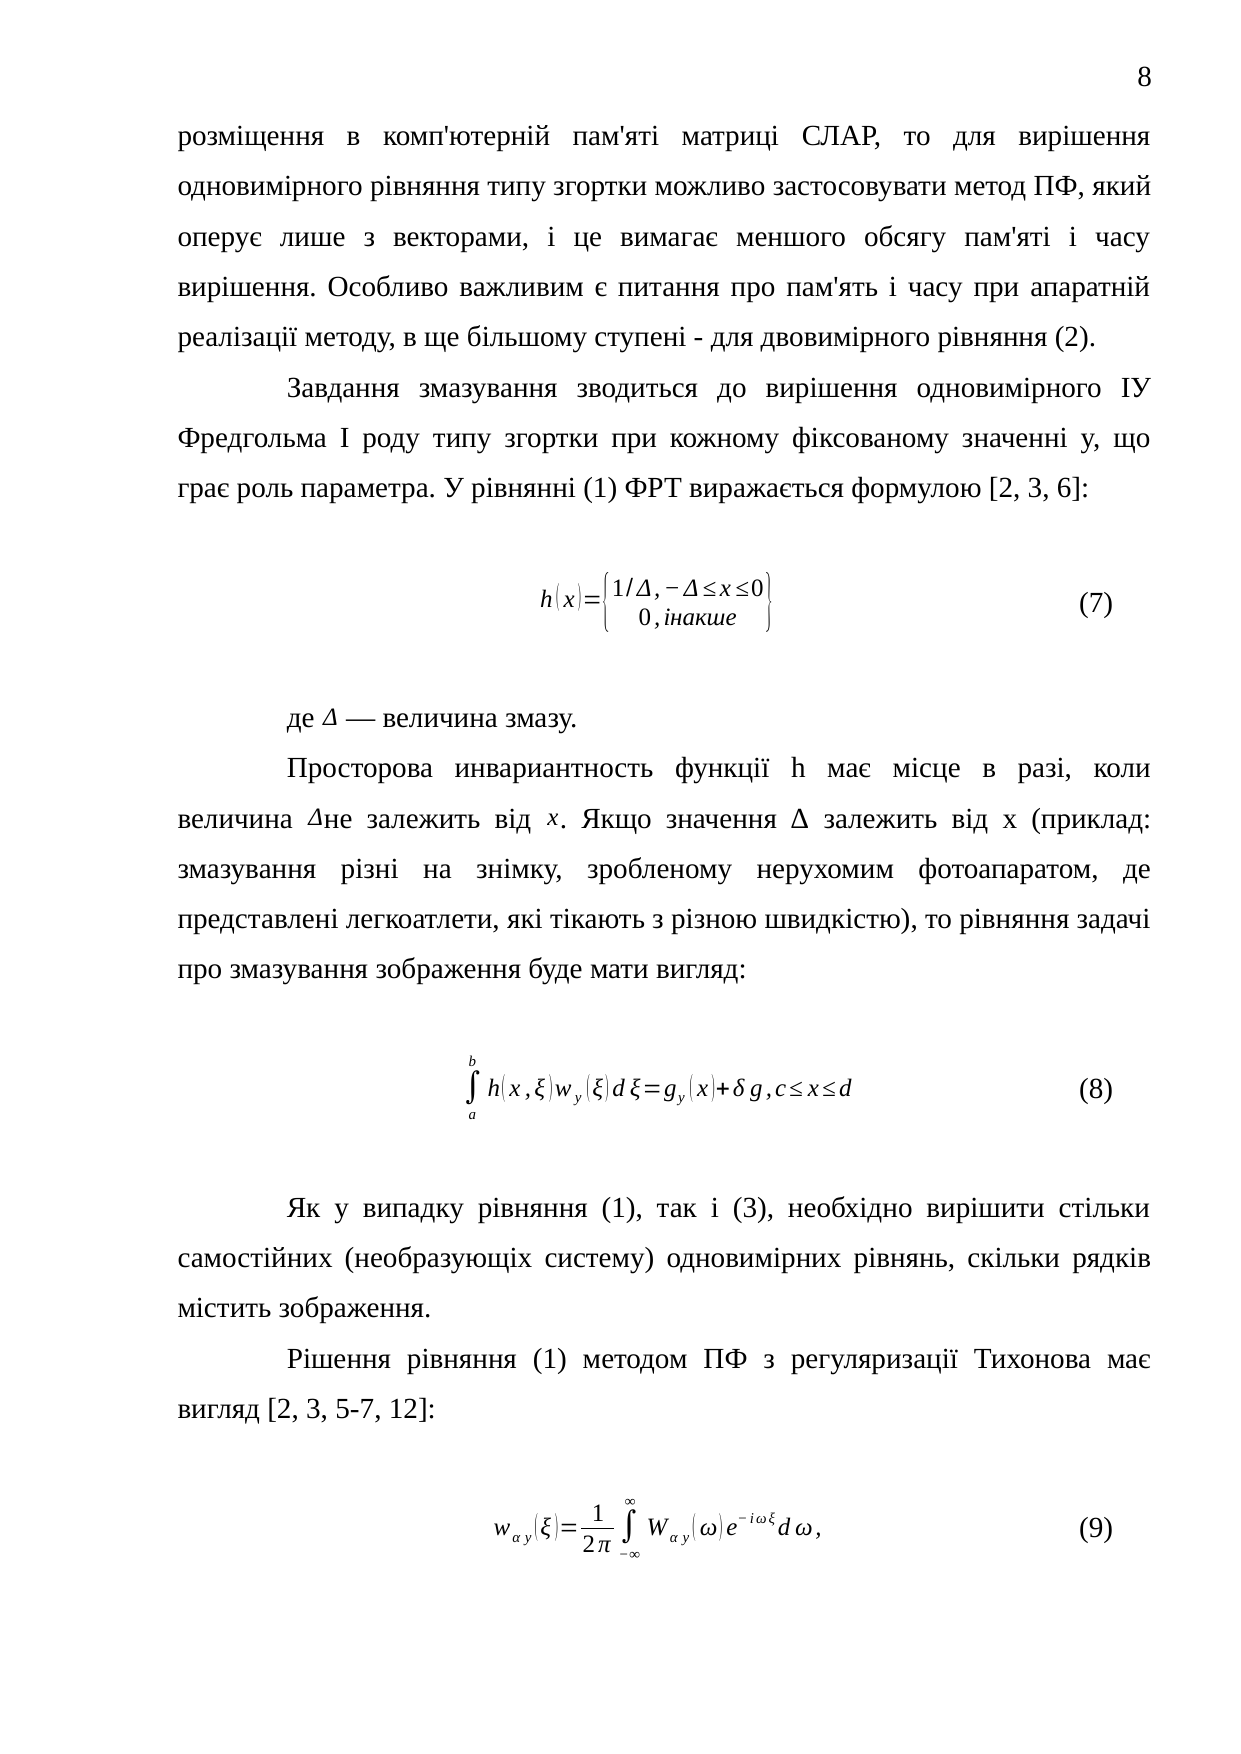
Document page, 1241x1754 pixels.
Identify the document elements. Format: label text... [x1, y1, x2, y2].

text Завдання змазування зводиться до вирішення одновимірного ІУ Фредгольма I роду типу згортки при кожному фіксованому значенні y, що грає роль параметра. У рівнянні (1) ФРТ виражається формулою [2, 3, 6]: [177, 370, 1152, 504]
text де — величина змазу. [177, 700, 1152, 734]
table_header (8) [1068, 1052, 1162, 1140]
table_header (9) [1068, 1492, 1162, 1579]
text Просторова инвариантность функції h має місце в разі, коли величина не залежить від . Якщо значення ∆ залежить від x (приклад: змазування різні на знімку, зробленому нерухомим фотоапаратом, де представлені легкоатлети, які тікають з різною швидкістю), то рівняння задачі про змазування зображення буде мати вигляд: [177, 750, 1152, 985]
table_header [177, 1492, 1068, 1579]
table_header [177, 571, 1068, 650]
table_header (7) [1068, 571, 1162, 650]
text Як у випадку рівняння (1), так і (3), необхідно вирішити стільки самостійних (необразующіх систему) одновимірних рівнянь, скільки рядків містить зображення. [177, 1190, 1152, 1324]
text розміщення в комп'ютерній пам'яті матриці СЛАР, то для вирішення одновимірного рівняння типу згортки можливо застосовувати метод ПФ, який оперує лише з векторами, і це вимагає меншого обсягу пам'яті і часу вирішення. Особливо важливим є питання про пам'ять і часу при апаратній реалізації методу, в ще більшому ступені - для двовимірного рівняння (2). [177, 118, 1152, 353]
table_header [177, 1052, 1068, 1140]
text Рішення рівняння (1) методом ПФ з регуляризації Тихонова має вигляд [2, 3, 5-7, 12]: [177, 1341, 1152, 1425]
